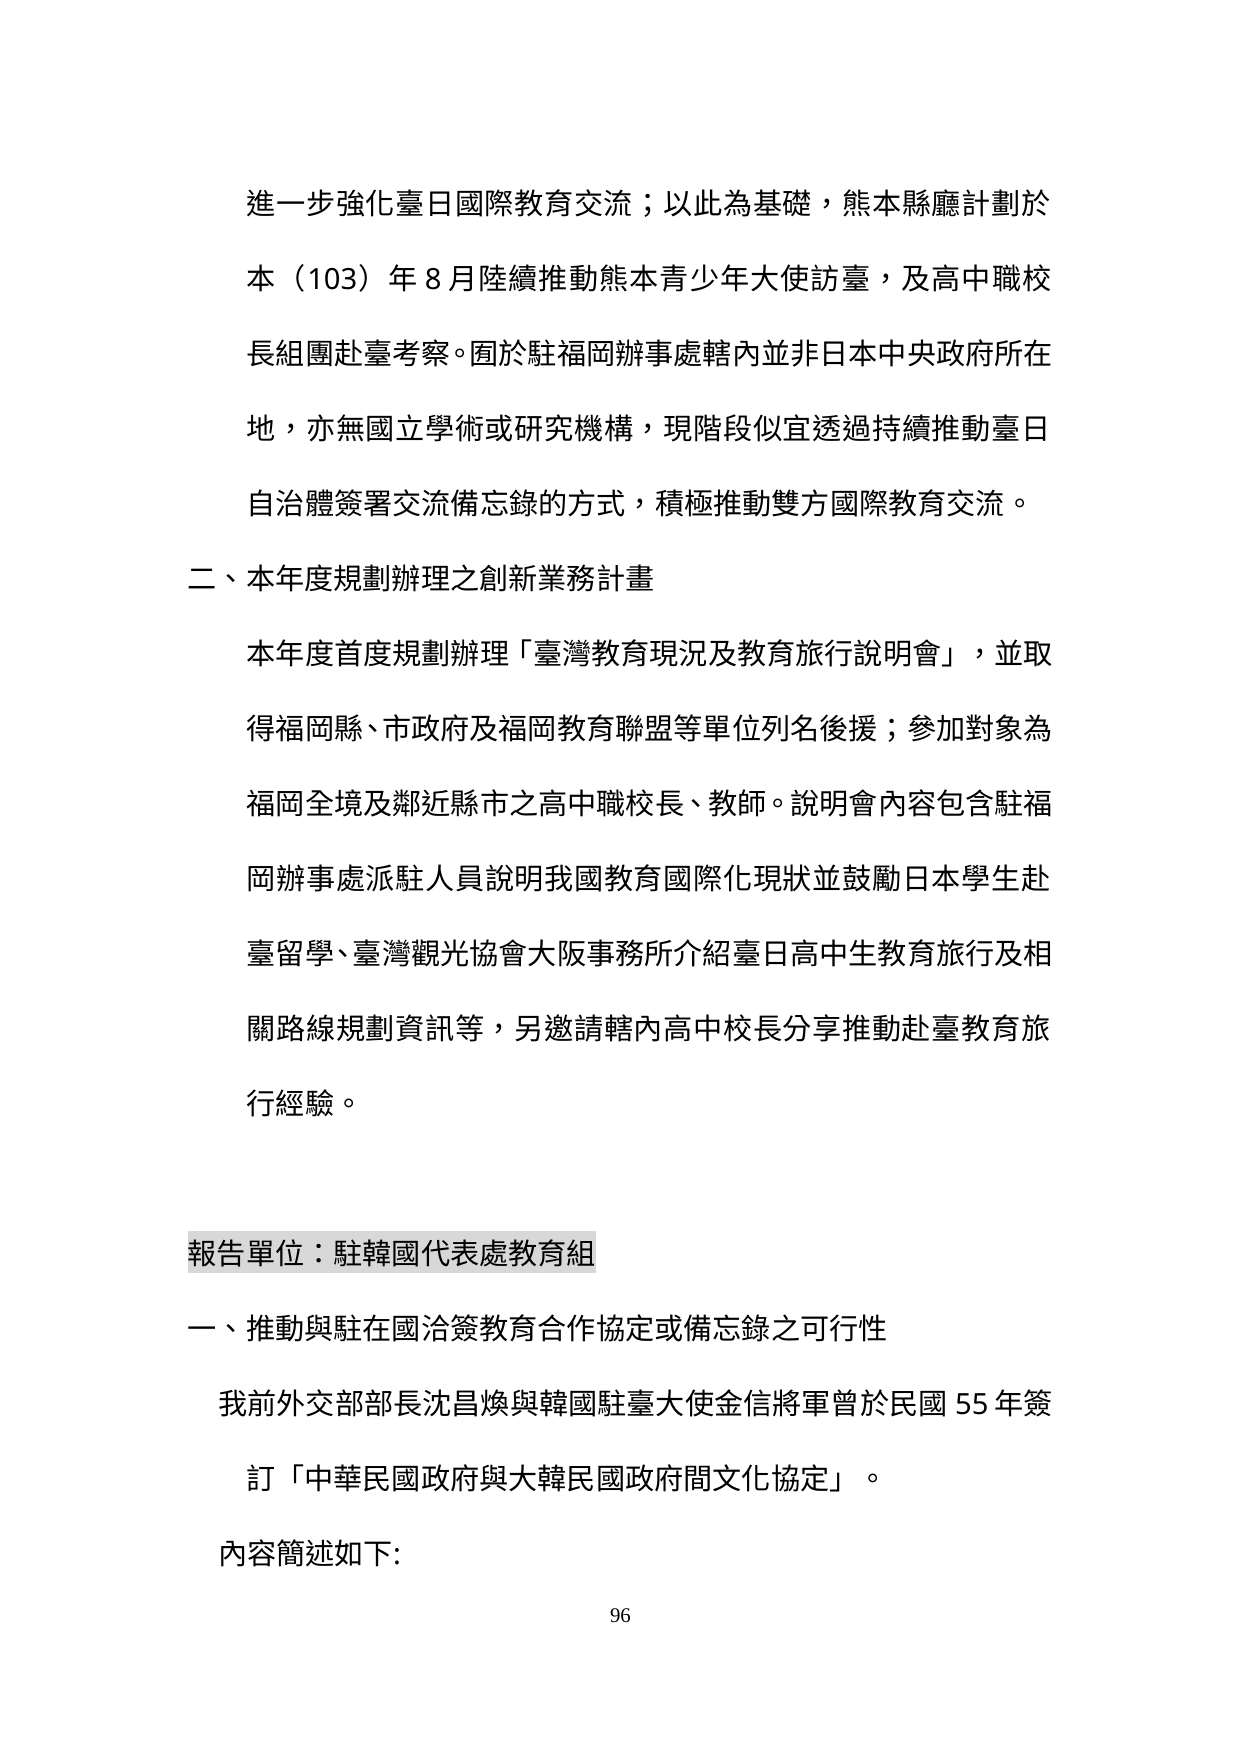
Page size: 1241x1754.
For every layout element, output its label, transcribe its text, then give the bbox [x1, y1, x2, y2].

text 我前外交部部長沈昌煥與韓國駐臺大使金信將軍曾於民國55年簽訂「中華民國政府與大韓民國政府間文化協定」。 [187, 1364, 1053, 1514]
text 內容簡述如下: [187, 1514, 1053, 1589]
text 報告單位：駐韓國代表處教育組 [187, 1214, 1053, 1289]
text 本年度首度規劃辦理「臺灣教育現況及教育旅行說明會」，並取 [246, 614, 1053, 689]
text 進一步強化臺日國際教育交流；以此為基礎，熊本縣廳計劃於本（103）年8月陸續推動熊本青少年大使訪臺，及高中職校長組團赴臺考察。囿於駐福岡辦事處轄內並非日本中央政府所在地，亦無國立學術或研究機構，現階段似宜透過持續推動臺日自治體簽署交流備忘錄的方式，積極推動雙方國際教育交流。 [246, 164, 1053, 539]
text 二、本年度規劃辦理之創新業務計畫 [187, 539, 1053, 614]
text 一、推動與駐在國洽簽教育合作協定或備忘錄之可行性 [187, 1289, 1053, 1364]
text 得福岡縣、市政府及福岡教育聯盟等單位列名後援；參加對象為福岡全境及鄰近縣市之高中職校長、教師。說明會內容包含駐福岡辦事處派駐人員說明我國教育國際化現狀並鼓勵日本學生赴臺留學、臺灣觀光協會大阪事務所介紹臺日高中生教育旅行及相關路線規劃資訊等，另邀請轄內高中校長分享推動赴臺教育旅行經驗。 [246, 689, 1053, 1139]
